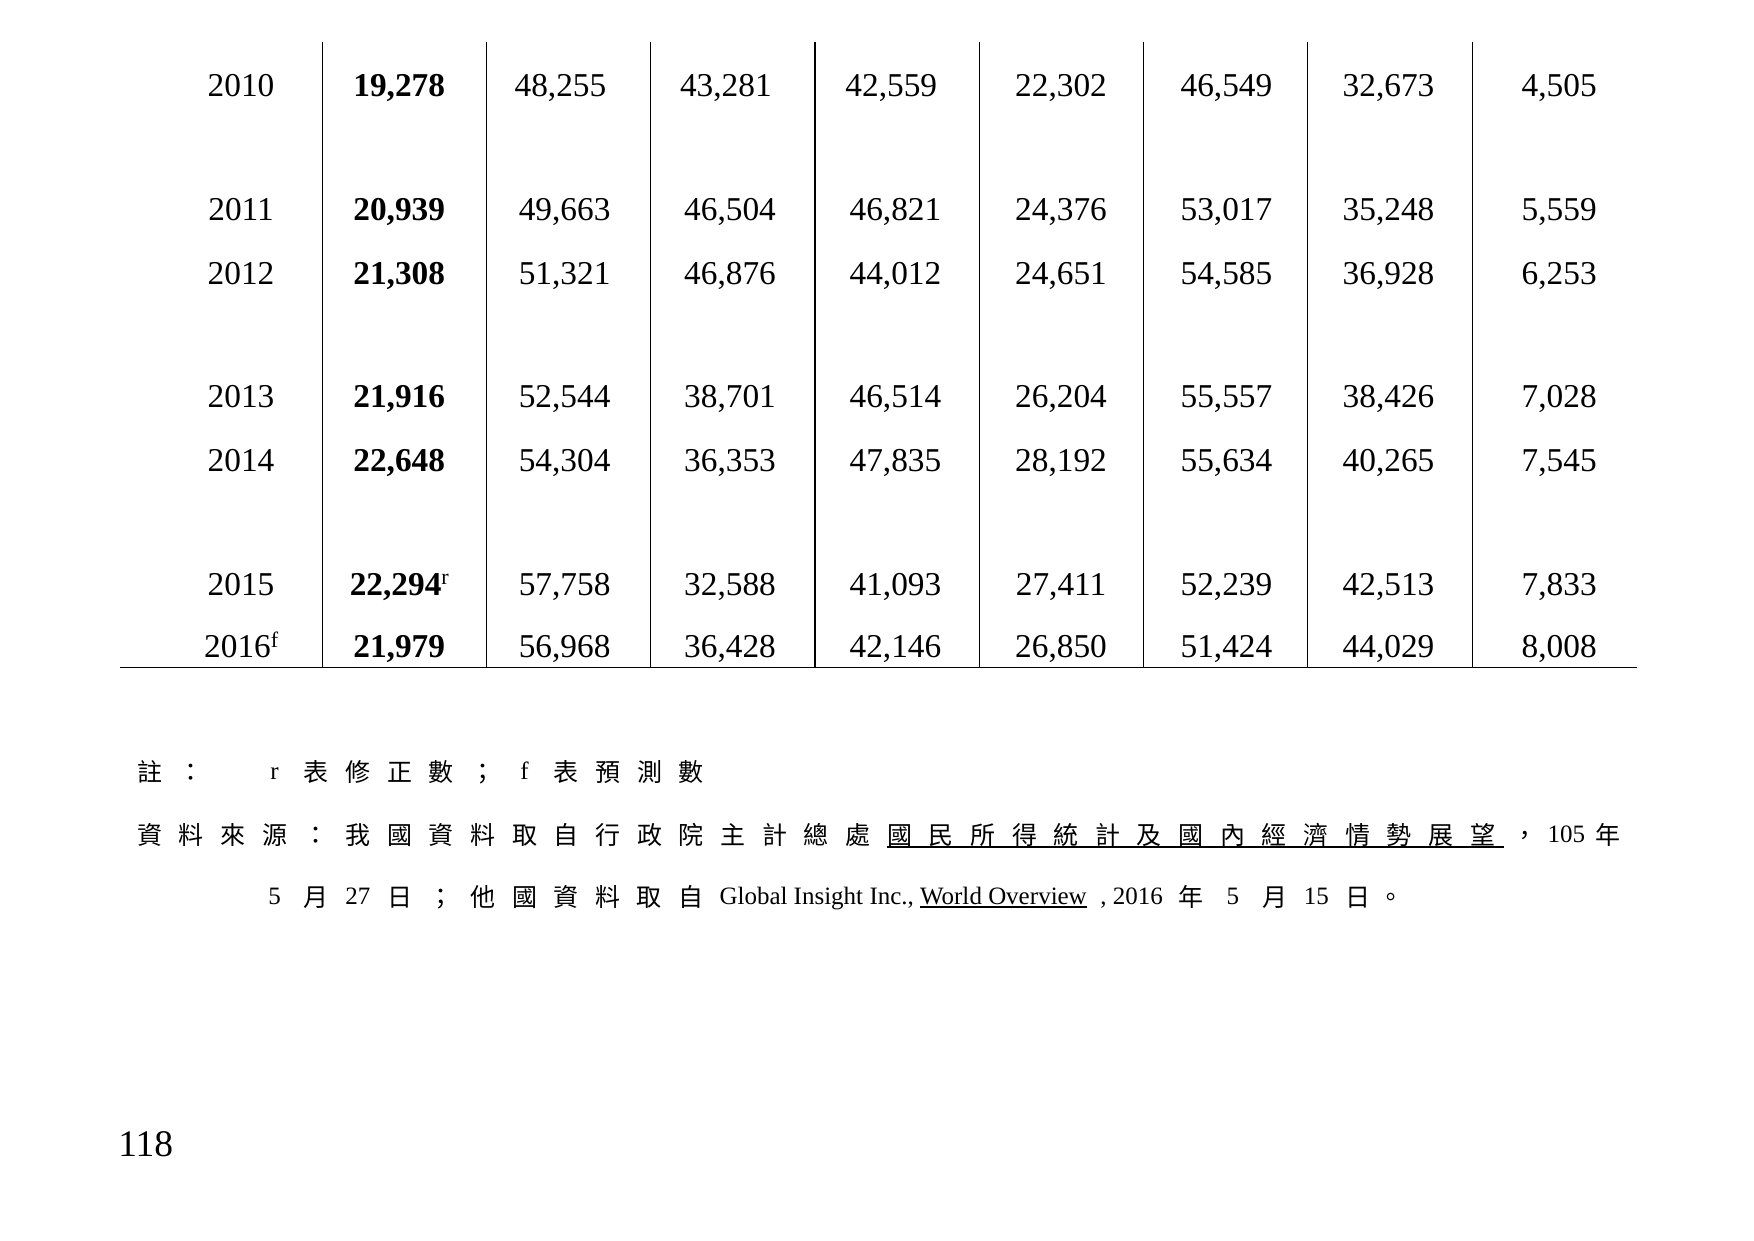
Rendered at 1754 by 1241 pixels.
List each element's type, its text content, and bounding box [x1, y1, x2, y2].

table_cell 4,505 [1473, 42, 1637, 107]
table_cell 21,916 [323, 294, 486, 417]
table_cell 7,833 [1473, 482, 1637, 604]
table_cell 8,008 [1473, 604, 1637, 667]
table_cell 20,939 [323, 107, 486, 229]
table_cell 24,651 [980, 229, 1143, 294]
table_cell 46,549 [1144, 42, 1307, 107]
table_cell 2010 [120, 42, 322, 107]
table_cell 21,979 [323, 604, 486, 667]
table_cell 55,634 [1144, 417, 1307, 482]
table_cell 26,850 [980, 604, 1143, 667]
table_cell 28,192 [980, 417, 1143, 482]
text 資料來源：我國資料取自行政院主計總處國民所得統計及國內經濟情勢展望，105年5月27日；他國資料取自Global Insight Inc., World Overview , 2016年5月15日。 [128, 792, 1628, 917]
table_cell 35,248 [1308, 107, 1472, 229]
text 註： r表修正數；f表預測數 [128, 729, 1628, 792]
table_cell 54,585 [1144, 229, 1307, 294]
table_cell 7,545 [1473, 417, 1637, 482]
table_cell 44,012 [816, 229, 979, 294]
table_cell 26,204 [980, 294, 1143, 417]
table_cell 51,424 [1144, 604, 1307, 667]
table_cell 42,559 [816, 42, 979, 107]
table_cell 36,428 [651, 604, 814, 667]
table_cell 21,308 [323, 229, 486, 294]
table_cell 47,835 [816, 417, 979, 482]
table_cell 2014 [120, 417, 322, 482]
table_cell 38,701 [651, 294, 814, 417]
table_cell 32,588 [651, 482, 814, 604]
table_cell 40,265 [1308, 417, 1472, 482]
table_cell 52,239 [1144, 482, 1307, 604]
table_cell 19,278 [323, 42, 486, 107]
table_cell 55,557 [1144, 294, 1307, 417]
table_cell 49,663 [487, 107, 650, 229]
table_cell 2011 [120, 107, 322, 229]
table_cell 5,559 [1473, 107, 1637, 229]
table_cell 48,255 [487, 42, 650, 107]
table_cell 36,928 [1308, 229, 1472, 294]
table_cell 7,028 [1473, 294, 1637, 417]
table_cell 32,673 [1308, 42, 1472, 107]
table_cell 42,513 [1308, 482, 1472, 604]
table_cell 22,294r [323, 482, 486, 604]
table_cell 54,304 [487, 417, 650, 482]
table_cell 43,281 [651, 42, 814, 107]
table_cell 52,544 [487, 294, 650, 417]
table_cell 51,321 [487, 229, 650, 294]
table_cell 44,029 [1308, 604, 1472, 667]
table_cell 57,758 [487, 482, 650, 604]
table_cell 27,411 [980, 482, 1143, 604]
table_cell 6,253 [1473, 229, 1637, 294]
table_cell 46,876 [651, 229, 814, 294]
table_cell 38,426 [1308, 294, 1472, 417]
table_cell 46,821 [816, 107, 979, 229]
table_cell 2016f [120, 604, 322, 667]
table_cell 53,017 [1144, 107, 1307, 229]
table_cell 46,514 [816, 294, 979, 417]
table_cell 56,968 [487, 604, 650, 667]
table_cell 24,376 [980, 107, 1143, 229]
table_cell 22,302 [980, 42, 1143, 107]
table_cell 2012 [120, 229, 322, 294]
table_cell 41,093 [816, 482, 979, 604]
table_cell 46,504 [651, 107, 814, 229]
table_cell 42,146 [816, 604, 979, 667]
table_cell 36,353 [651, 417, 814, 482]
table_cell 2015 [120, 482, 322, 604]
table_cell 2013 [120, 294, 322, 417]
table_cell 22,648 [323, 417, 486, 482]
